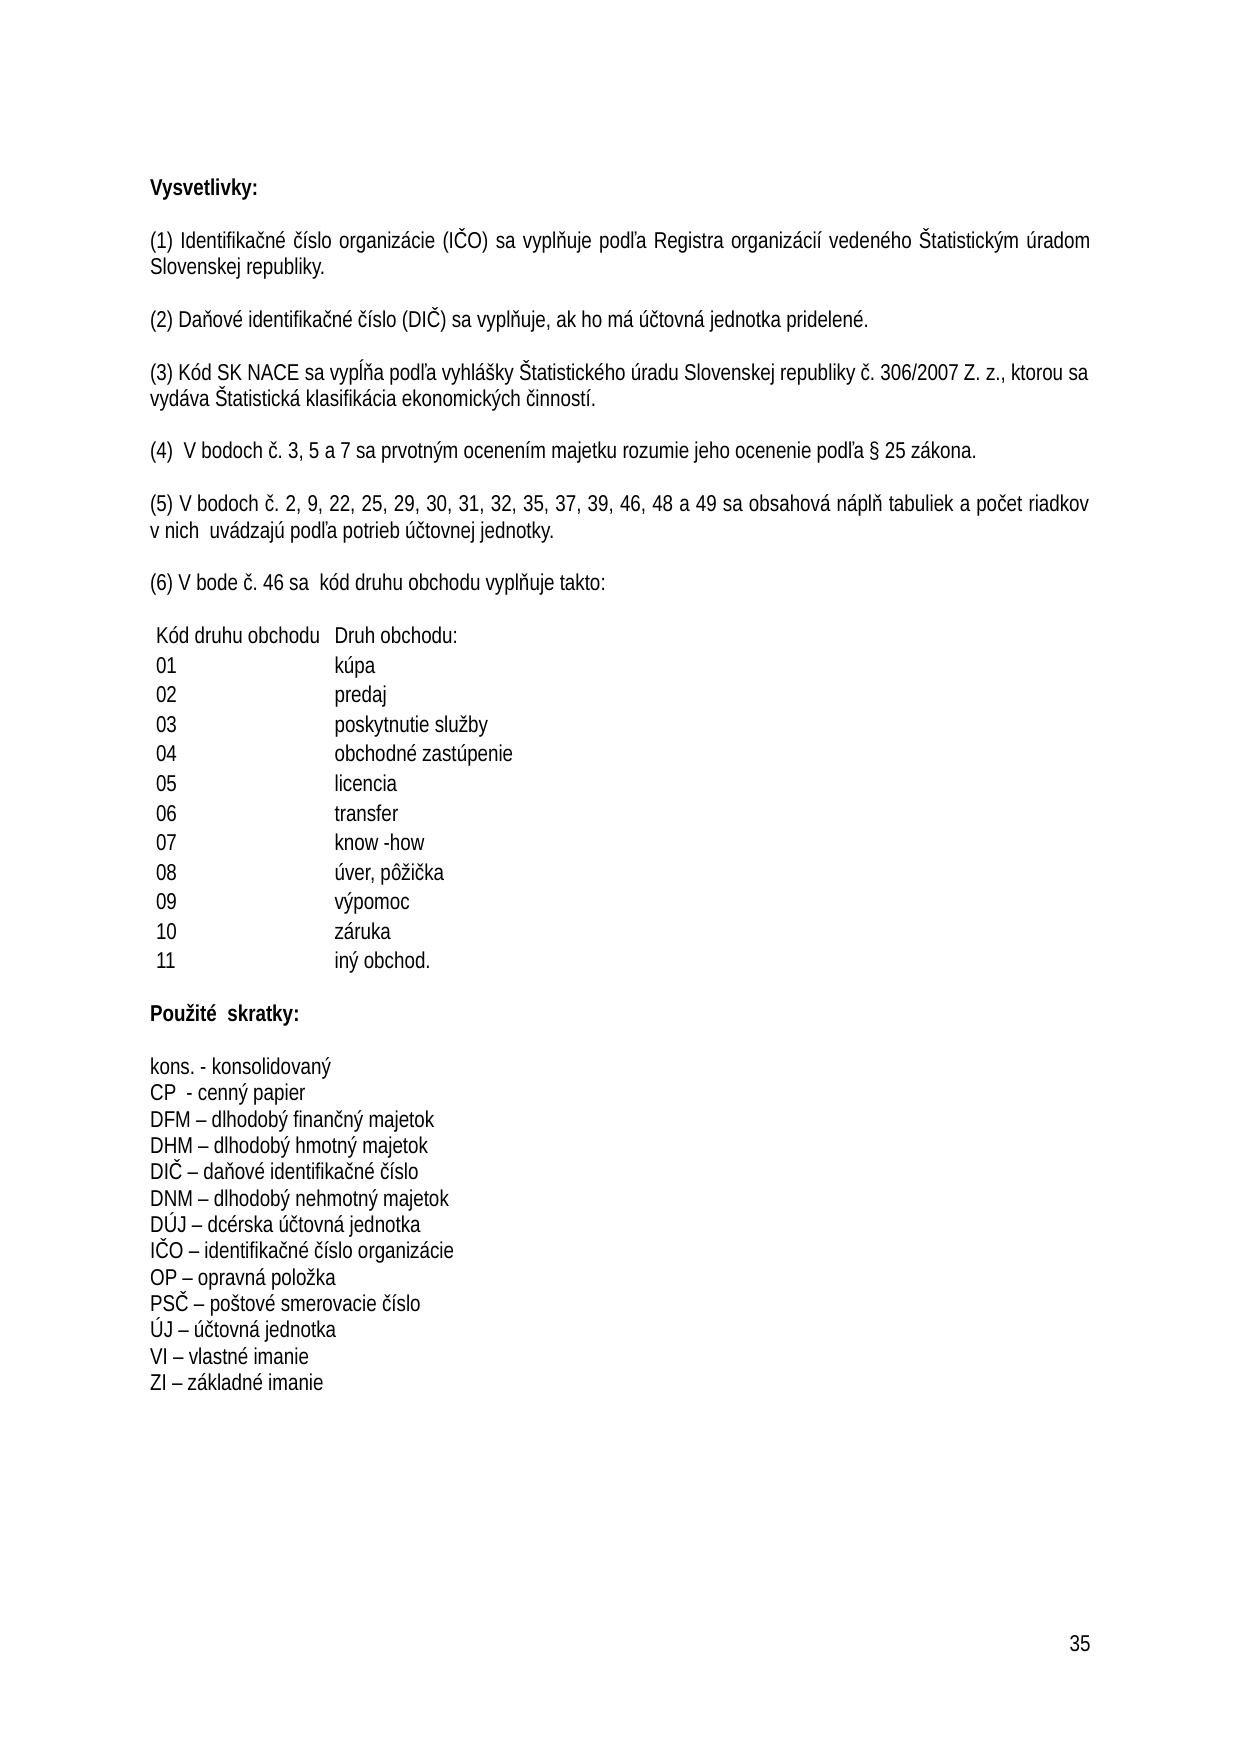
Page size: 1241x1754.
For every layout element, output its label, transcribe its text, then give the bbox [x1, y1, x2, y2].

table_cell 01 [149, 648, 327, 678]
text DFM – dlhodobý finančný majetok [150, 1106, 1090, 1132]
table_cell predaj [327, 678, 520, 707]
table_cell poskytnutie služby [327, 708, 520, 737]
text Vysvetlivky: [150, 174, 1090, 200]
table_cell know -how [327, 826, 520, 855]
text (2) Daňové identifikačné číslo (DIČ) sa vyplňuje, ak ho má účtovná jednotka pridelené. [150, 306, 1090, 332]
text kons. - konsolidovaný [150, 1053, 1090, 1079]
table_cell 03 [149, 708, 327, 737]
text DNM – dlhodobý nehmotný majetok [150, 1184, 1090, 1211]
table_cell výpomoc [327, 885, 520, 914]
text (4) V bodoch č. 3, 5 a 7 sa prvotným ocenením majetku rozumie jeho ocenenie podľa § 25 zákona. [150, 437, 1090, 464]
table_cell kúpa [327, 648, 520, 678]
text CP - cenný papier [150, 1079, 1090, 1106]
table_cell 10 [149, 915, 327, 944]
table_cell obchodné zastúpenie [327, 737, 520, 767]
table_cell 04 [149, 737, 327, 767]
table_cell 08 [149, 855, 327, 885]
table_cell záruka [327, 915, 520, 944]
text Použité skratky: [150, 1000, 1090, 1026]
table_cell 05 [149, 767, 327, 796]
table_cell licencia [327, 767, 520, 796]
text (1) Identifikačné číslo organizácie (IČO) sa vyplňuje podľa Registra organizácií vedeného Štatistickým úradom Slovenskej republiky. [150, 227, 1090, 279]
text ÚJ – účtovná jednotka [150, 1316, 1090, 1343]
table_cell 02 [149, 678, 327, 707]
table_cell transfer [327, 796, 520, 826]
table_cell úver, pôžička [327, 855, 520, 885]
text PSČ – poštové smerovacie číslo [150, 1290, 1090, 1316]
text (5) V bodoch č. 2, 9, 22, 25, 29, 30, 31, 32, 35, 37, 39, 46, 48 a 49 sa obsahová náplň tabuliek a počet riadkov v nich uvádzajú podľa potrieb účtovnej jednotky. [150, 490, 1090, 543]
text DÚJ – dcérska účtovná jednotka [150, 1211, 1090, 1237]
text (3) Kód SK NACE sa vypĺňa podľa vyhlášky Štatistického úradu Slovenskej republiky č. 306/2007 Z. z., ktorou sa vydáva Štatistická klasifikácia ekonomických činností. [150, 358, 1090, 411]
table_cell 09 [149, 885, 327, 914]
text OP – opravná položka [150, 1264, 1090, 1290]
text DHM – dlhodobý hmotný majetok [150, 1132, 1090, 1158]
title (6) V bode č. 46 sa kód druhu obchodu vyplňuje takto: [150, 569, 1090, 596]
text ZI – základné imanie [150, 1369, 1090, 1395]
table_header Druh obchodu: [327, 596, 520, 648]
table_cell 11 [149, 944, 327, 974]
text VI – vlastné imanie [150, 1343, 1090, 1369]
table_header Kód druhu obchodu [149, 596, 327, 648]
text DIČ – daňové identifikačné číslo [150, 1158, 1090, 1184]
text IČO – identifikačné číslo organizácie [150, 1237, 1090, 1264]
table_cell 07 [149, 826, 327, 855]
table_cell iný obchod. [327, 944, 520, 974]
table_cell 06 [149, 796, 327, 826]
